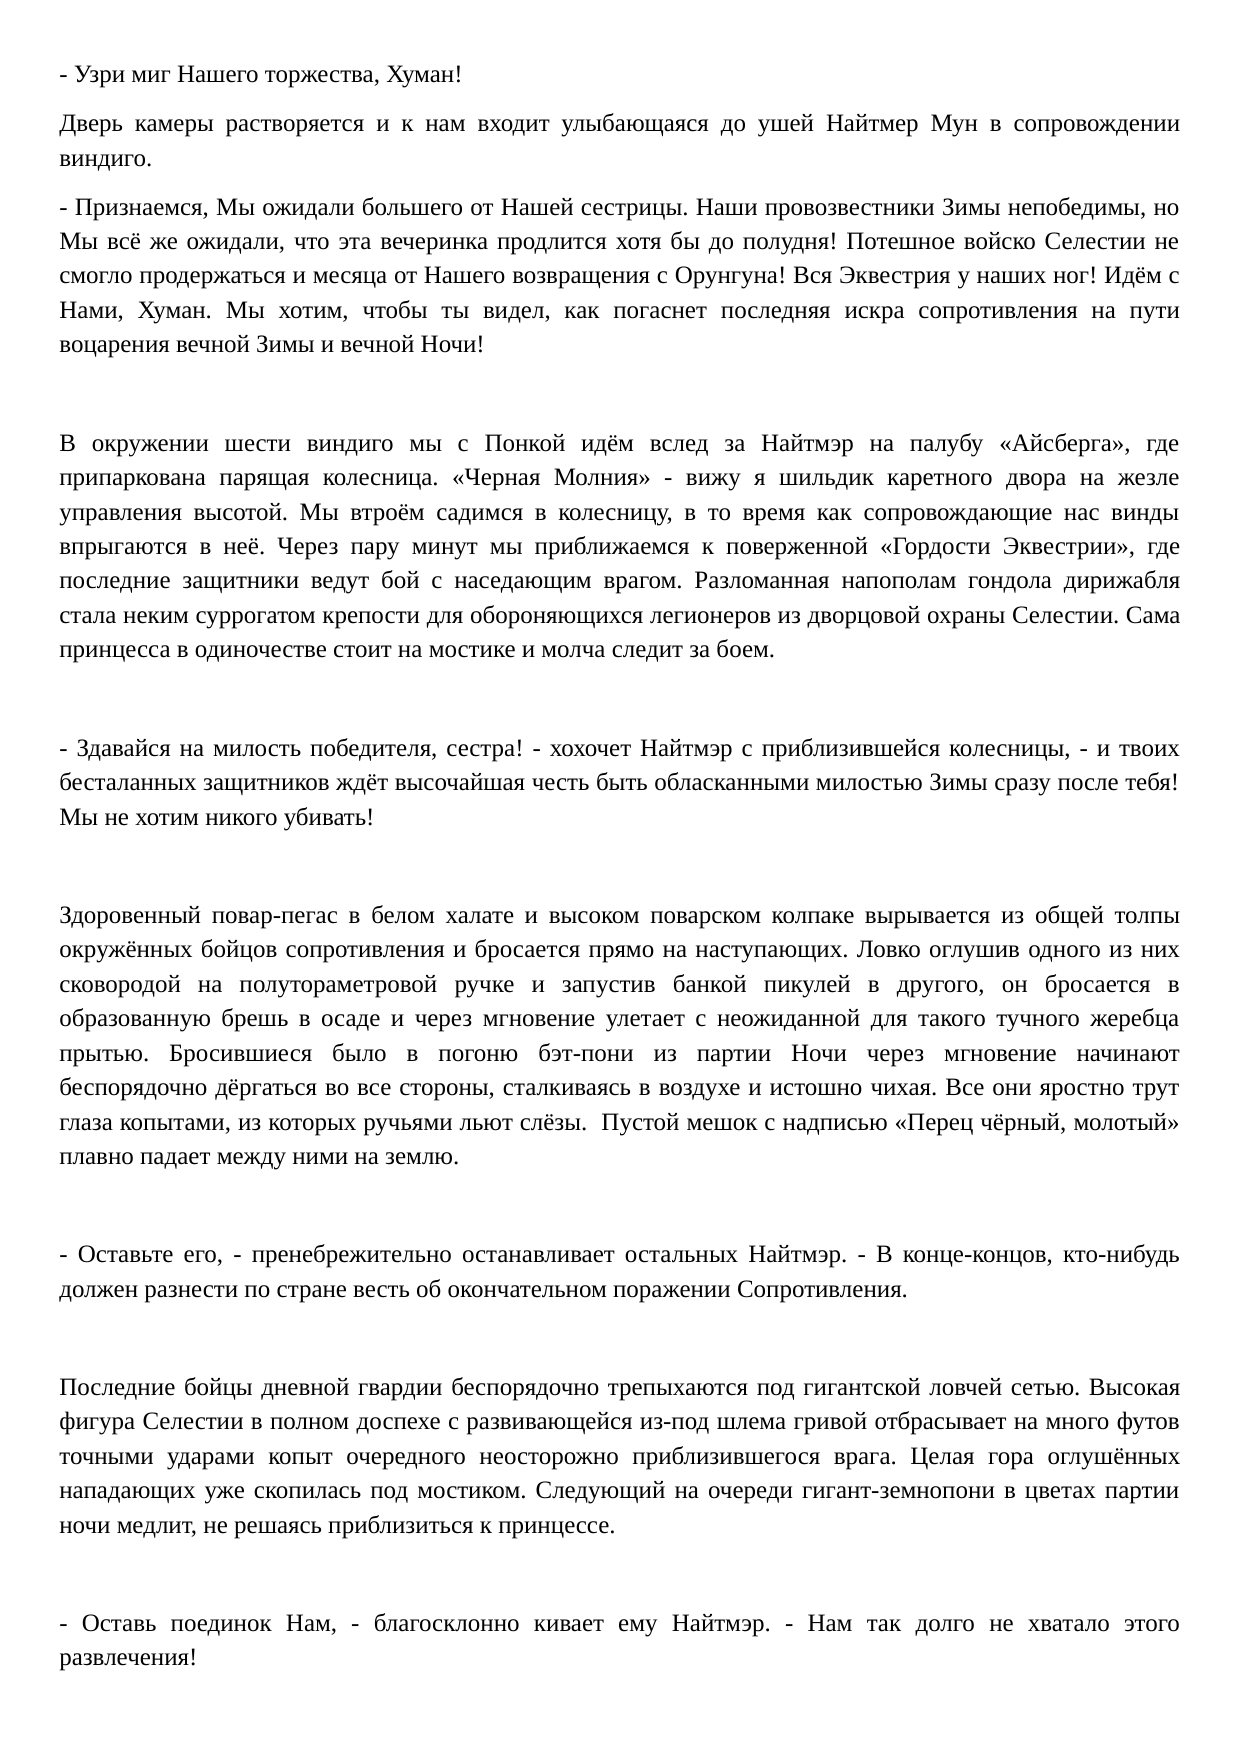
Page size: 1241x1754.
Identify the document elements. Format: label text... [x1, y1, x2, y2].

text - Узри миг Нашего торжества, Хуман! [59, 59, 1181, 88]
text Дверь камеры растворяется и к нам входит улыбающаяся до ушей Найтмер Мун в сопровождении виндиго. [59, 108, 1181, 171]
text Здоровенный повар-пегас в белом халате и высоком поварском колпаке вырывается из общей толпы окружённых бойцов сопротивления и бросается прямо на наступающих. Ловко оглушив одного из них сковородой на полутораметровой ручке и запустив банкой пикулей в другого, он бросается в образованную брешь в осаде и через мгновение улетает с неожиданной для такого тучного жеребца прытью. Бросившиеся было в погоню бэт-пони из партии Ночи через мгновение начинают беспорядочно дёргаться во все стороны, сталкиваясь в воздухе и истошно чихая. Все они яростно трут глаза копытами, из которых ручьями льют слёзы. Пустой мешок с надписью «Перец чёрный, молотый» плавно падает между ними на землю. [59, 900, 1181, 1170]
text Последние бойцы дневной гвардии беспорядочно трепыхаются под гигантской ловчей сетью. Высокая фигура Селестии в полном доспехе с развивающейся из-под шлема гривой отбрасывает на много футов точными ударами копыт очередного неосторожно приблизившегося врага. Целая гора оглушённых нападающих уже скопилась под мостиком. Следующий на очереди гигант-земнопони в цветах партии ночи медлит, не решаясь приблизиться к принцессе. [59, 1372, 1181, 1538]
text - Признаемся, Мы ожидали большего от Нашей сестрицы. Наши провозвестники Зимы непобедимы, но Мы всё же ожидали, что эта вечеринка продлится хотя бы до полудня! Потешное войско Селестии не смогло продержаться и месяца от Нашего возвращения с Орунгуна! Вся Эквестрия у наших ног! Идём с Нами, Хуман. Мы хотим, чтобы ты видел, как погаснет последняя искра сопротивления на пути воцарения вечной Зимы и вечной Ночи! [59, 192, 1181, 358]
text - Оставьте его, - пренебрежительно останавливает остальных Найтмэр. - В конце-концов, кто-нибудь должен разнести по стране весть об окончательном поражении Сопротивления. [59, 1239, 1181, 1302]
text - Здавайся на милость победителя, сестра! - хохочет Найтмэр с приблизившейся колесницы, - и твоих бесталанных защитников ждёт высочайшая честь быть обласканными милостью Зимы сразу после тебя! Мы не хотим никого убивать! [59, 733, 1181, 830]
text - Оставь поединок Нам, - благосклонно кивает ему Найтмэр. - Нам так долго не хватало этого развлечения! [59, 1608, 1181, 1671]
text В окружении шести виндиго мы с Понкой идём вслед за Найтмэр на палубу «Айсберга», где припаркована парящая колесница. «Черная Молния» - вижу я шильдик каретного двора на жезле управления высотой. Мы втроём садимся в колесницу, в то время как сопровождающие нас винды впрыгаются в неё. Через пару минут мы приближаемся к поверженной «Гордости Эквестрии», где последние защитники ведут бой с наседающим врагом. Разломанная напополам гондола дирижабля стала неким суррогатом крепости для обороняющихся легионеров из дворцовой охраны Селестии. Сама принцесса в одиночестве стоит на мостике и молча следит за боем. [59, 428, 1181, 663]
